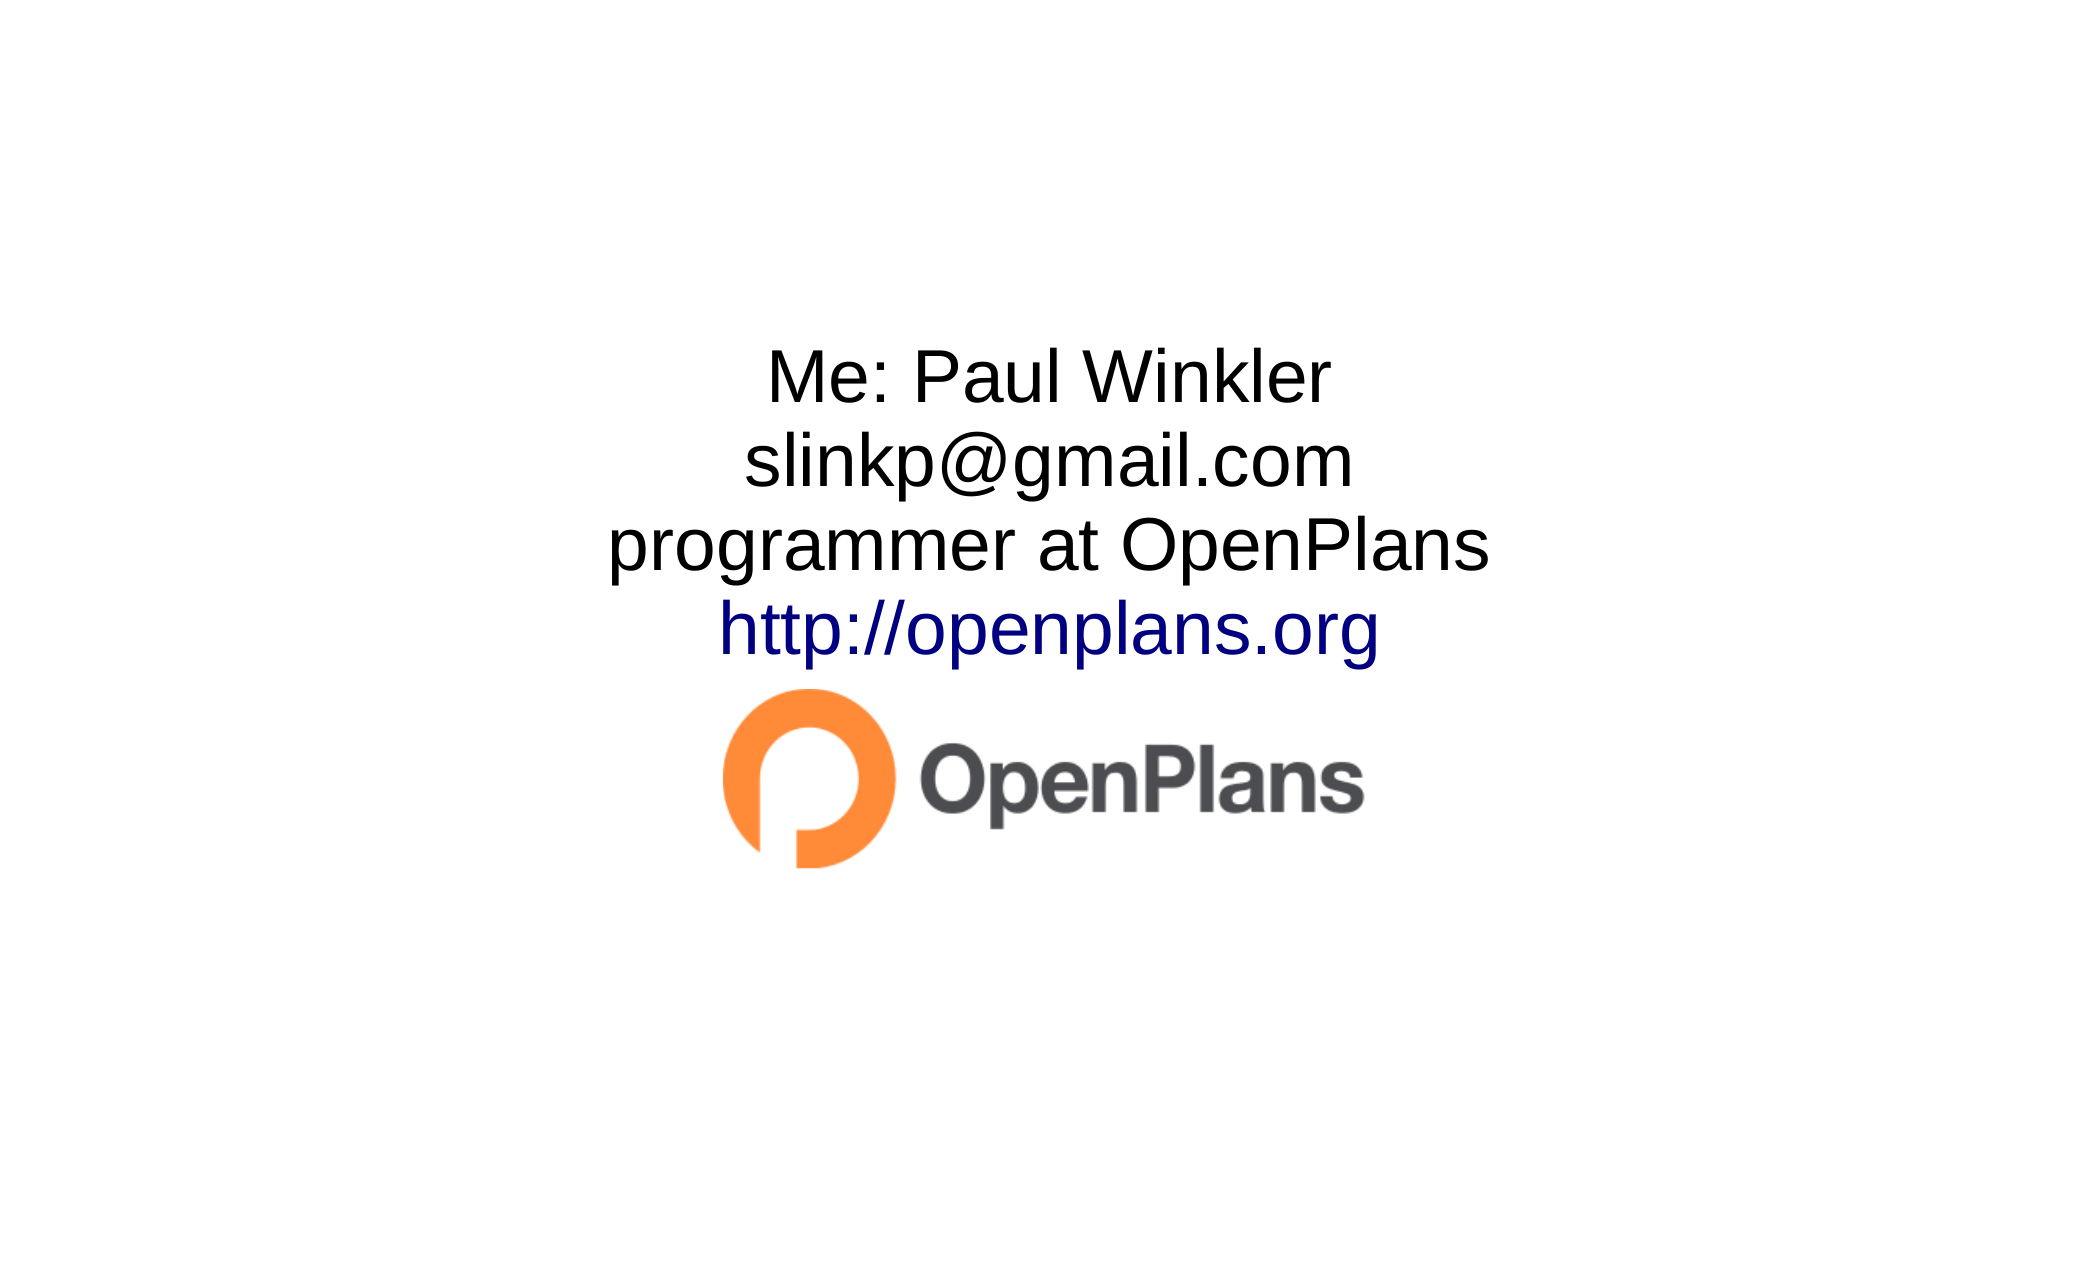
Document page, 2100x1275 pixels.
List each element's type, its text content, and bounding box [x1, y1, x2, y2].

subtitle Me: Paul Winkler slinkp@gmail.com programmer at OpenPlans http://openplans.org [105, 50, 1995, 1038]
picture [723, 689, 1366, 871]
